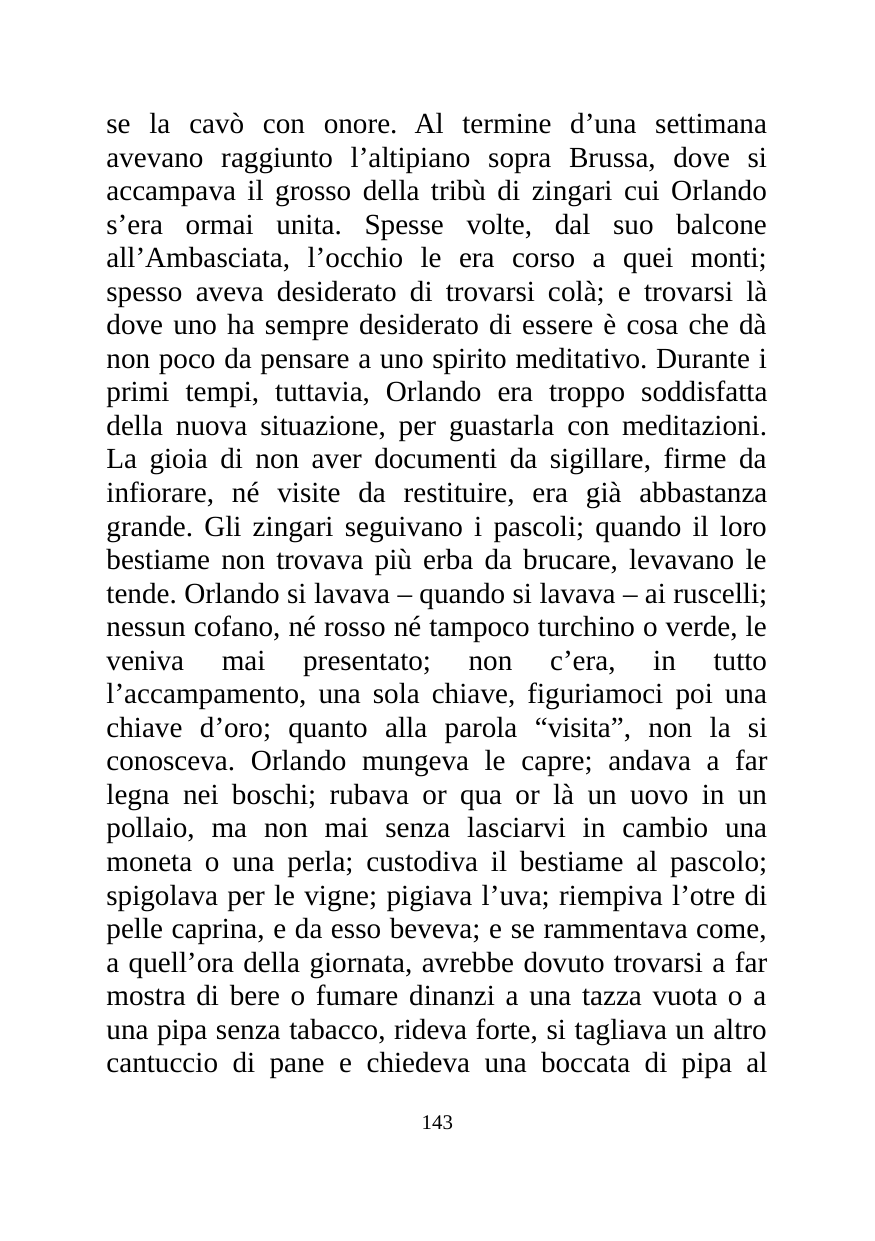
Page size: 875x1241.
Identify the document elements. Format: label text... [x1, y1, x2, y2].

text se la cavò con onore. Al termine d’una settimana avevano raggiunto l’altipiano sopra Brussa, dove si accampava il grosso della tribù di zingari cui Orlando s’era ormai unita. Spesse volte, dal suo balcone all’Ambasciata, l’occhio le era corso a quei monti; spesso aveva desiderato di trovarsi colà; e trovarsi là dove uno ha sempre desiderato di essere è cosa che dà non poco da pensare a uno spirito meditativo. Durante i primi tempi, tuttavia, Orlando era troppo soddisfatta della nuova situazione, per guastarla con meditazioni. La gioia di non aver documenti da sigillare, firme da infiorare, né visite da restituire, era già abbastanza grande. Gli zingari seguivano i pascoli; quando il loro bestiame non trovava più erba da brucare, levavano le tende. Orlando si lavava – quando si lavava – ai ruscelli; nessun cofano, né rosso né tampoco turchino o verde, le veniva mai presentato; non c’era, in tutto l’accampamento, una sola chiave, figuriamoci poi una chiave d’oro; quanto alla parola “visita”, non la si conosceva. Orlando mungeva le capre; andava a far legna nei boschi; rubava or qua or là un uovo in un pollaio, ma non mai senza lasciarvi in cambio una moneta o una perla; custodiva il bestiame al pascolo; spigolava per le vigne; pigiava l’uva; riempiva l’otre di pelle caprina, e da esso beveva; e se rammentava come, a quell’ora della giornata, avrebbe dovuto trovarsi a far mostra di bere o fumare dinanzi a una tazza vuota o a una pipa senza tabacco, rideva forte, si tagliava un altro cantuccio di pane e chiedeva una boccata di pipa al [106, 106, 768, 1079]
